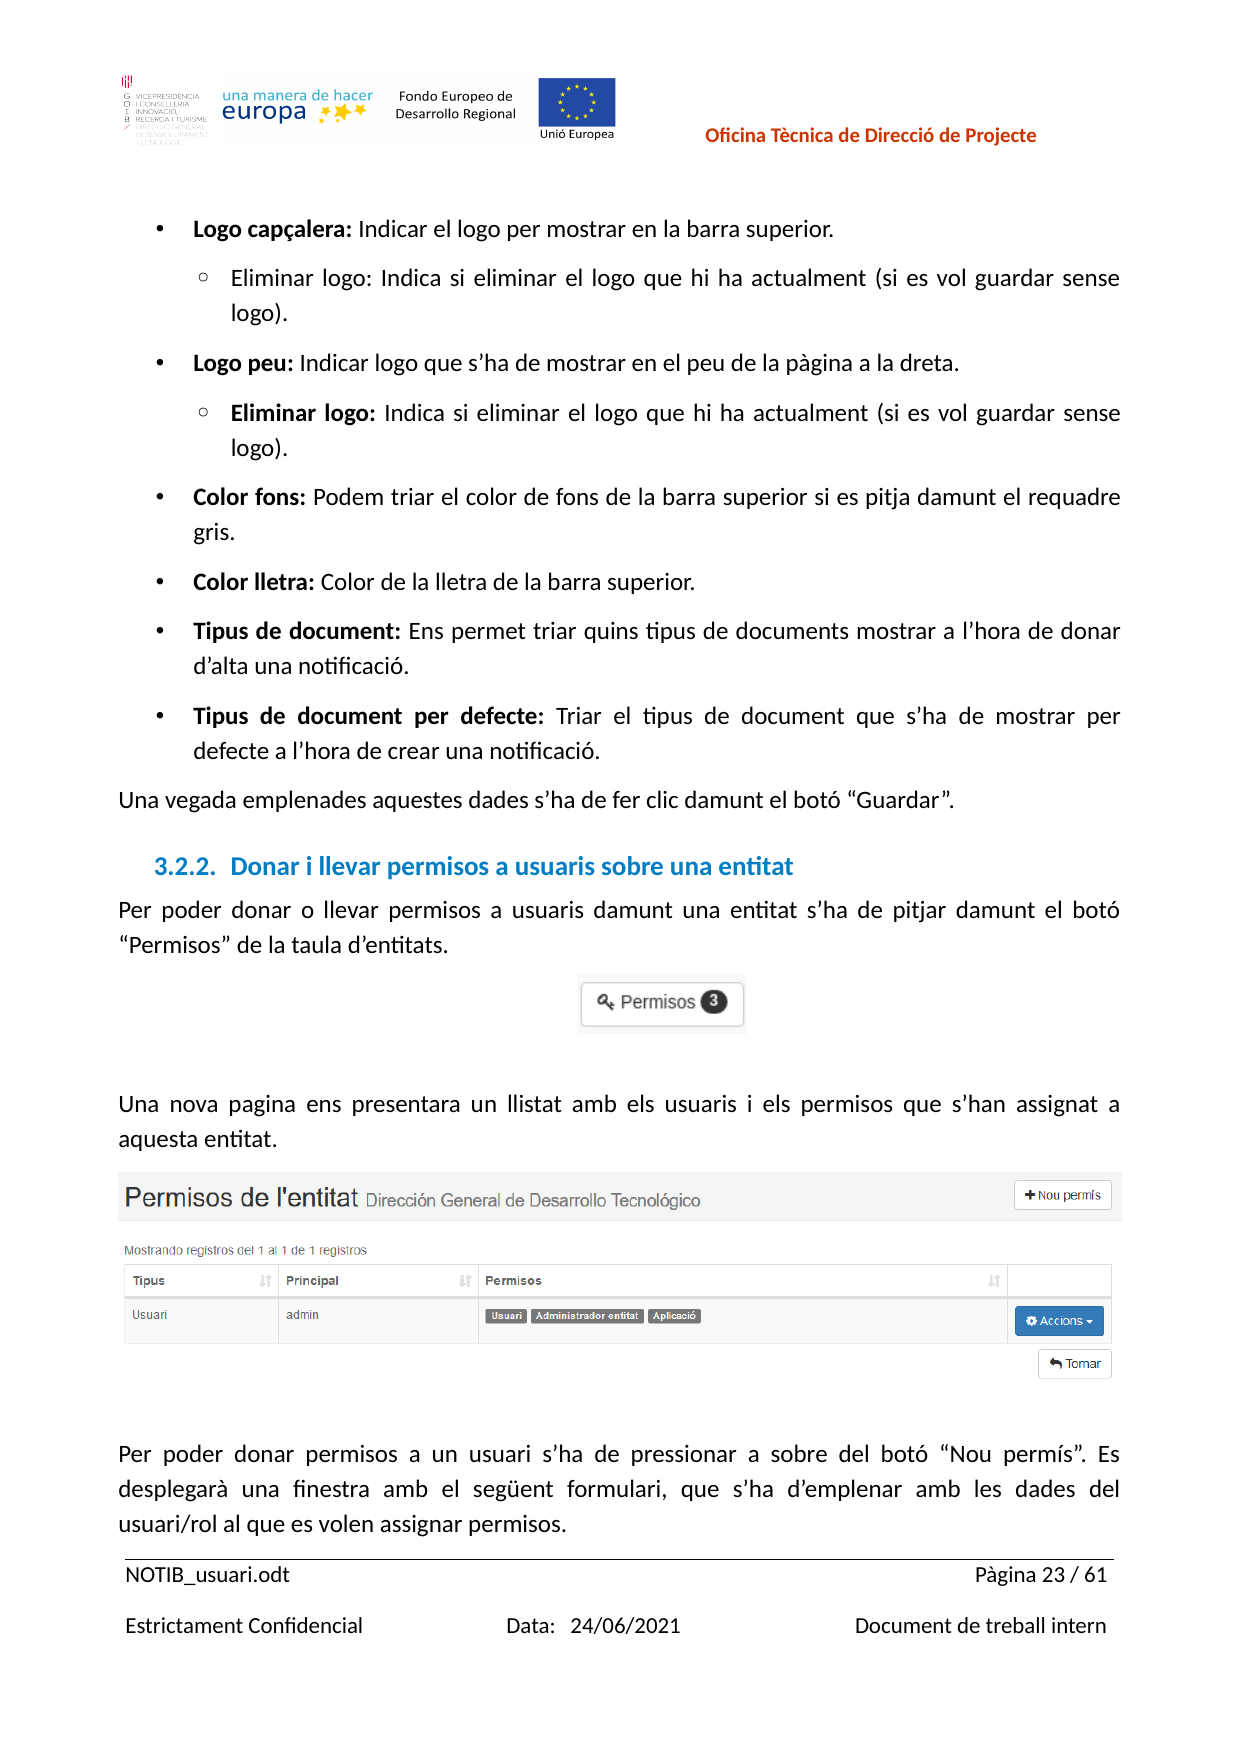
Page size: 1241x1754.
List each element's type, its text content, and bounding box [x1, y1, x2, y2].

picture [118, 1172, 1123, 1385]
list Color fons: Podem triar el color de fons de la barra superior si es pitja damunt el requadre gris. [156, 481, 1122, 547]
text Per poder donar permisos a un usuari s’ha de pressionar a sobre del botó “Nou permís”. Es desplegarà una finestra amb el següent formulari, que s’ha d’emplenar amb les dades del usuari/rol al que es volen assignar permisos. [118, 1438, 1122, 1539]
text Una nova pagina ens presentara un llistat amb els usuaris i els permisos que s’han assignat a aquesta entitat. [118, 1088, 1122, 1154]
list Color lletra: Color de la lletra de la barra superior. [156, 566, 1122, 596]
list Tipus de document per defecte: Triar el tipus de document que s’ha de mostrar per defecte a l’hora de crear una notificació. [156, 700, 1122, 766]
subtitle Donar i llevar permisos a usuaris sobre una entitat [153, 849, 1122, 882]
text Una vegada emplenades aquestes dades s’ha de fer clic damunt el botó “Guardar”. [118, 785, 1122, 815]
list Eliminar logo: Indica si eliminar el logo que hi ha actualment (si es vol guardar sense logo). [193, 263, 1122, 328]
picture [118, 73, 213, 147]
picture [219, 73, 621, 147]
list Logo peu: Indicar logo que s’ha de mostrar en el peu de la pàgina a la dreta. [156, 347, 1122, 378]
list Eliminar logo: Indica si eliminar el logo que hi ha actualment (si es vol guardar sense logo). [193, 397, 1122, 462]
text Per poder donar o llevar permisos a usuaris damunt una entitat s’ha de pitjar damunt el botó “Permisos” de la taula d’entitats. [118, 894, 1122, 960]
picture [577, 974, 747, 1035]
list Logo capçalera: Indicar el logo per mostrar en la barra superior. [156, 213, 1122, 243]
list Tipus de document: Ens permet triar quins tipus de documents mostrar a l’hora de donar d’alta una notificació. [156, 616, 1122, 681]
